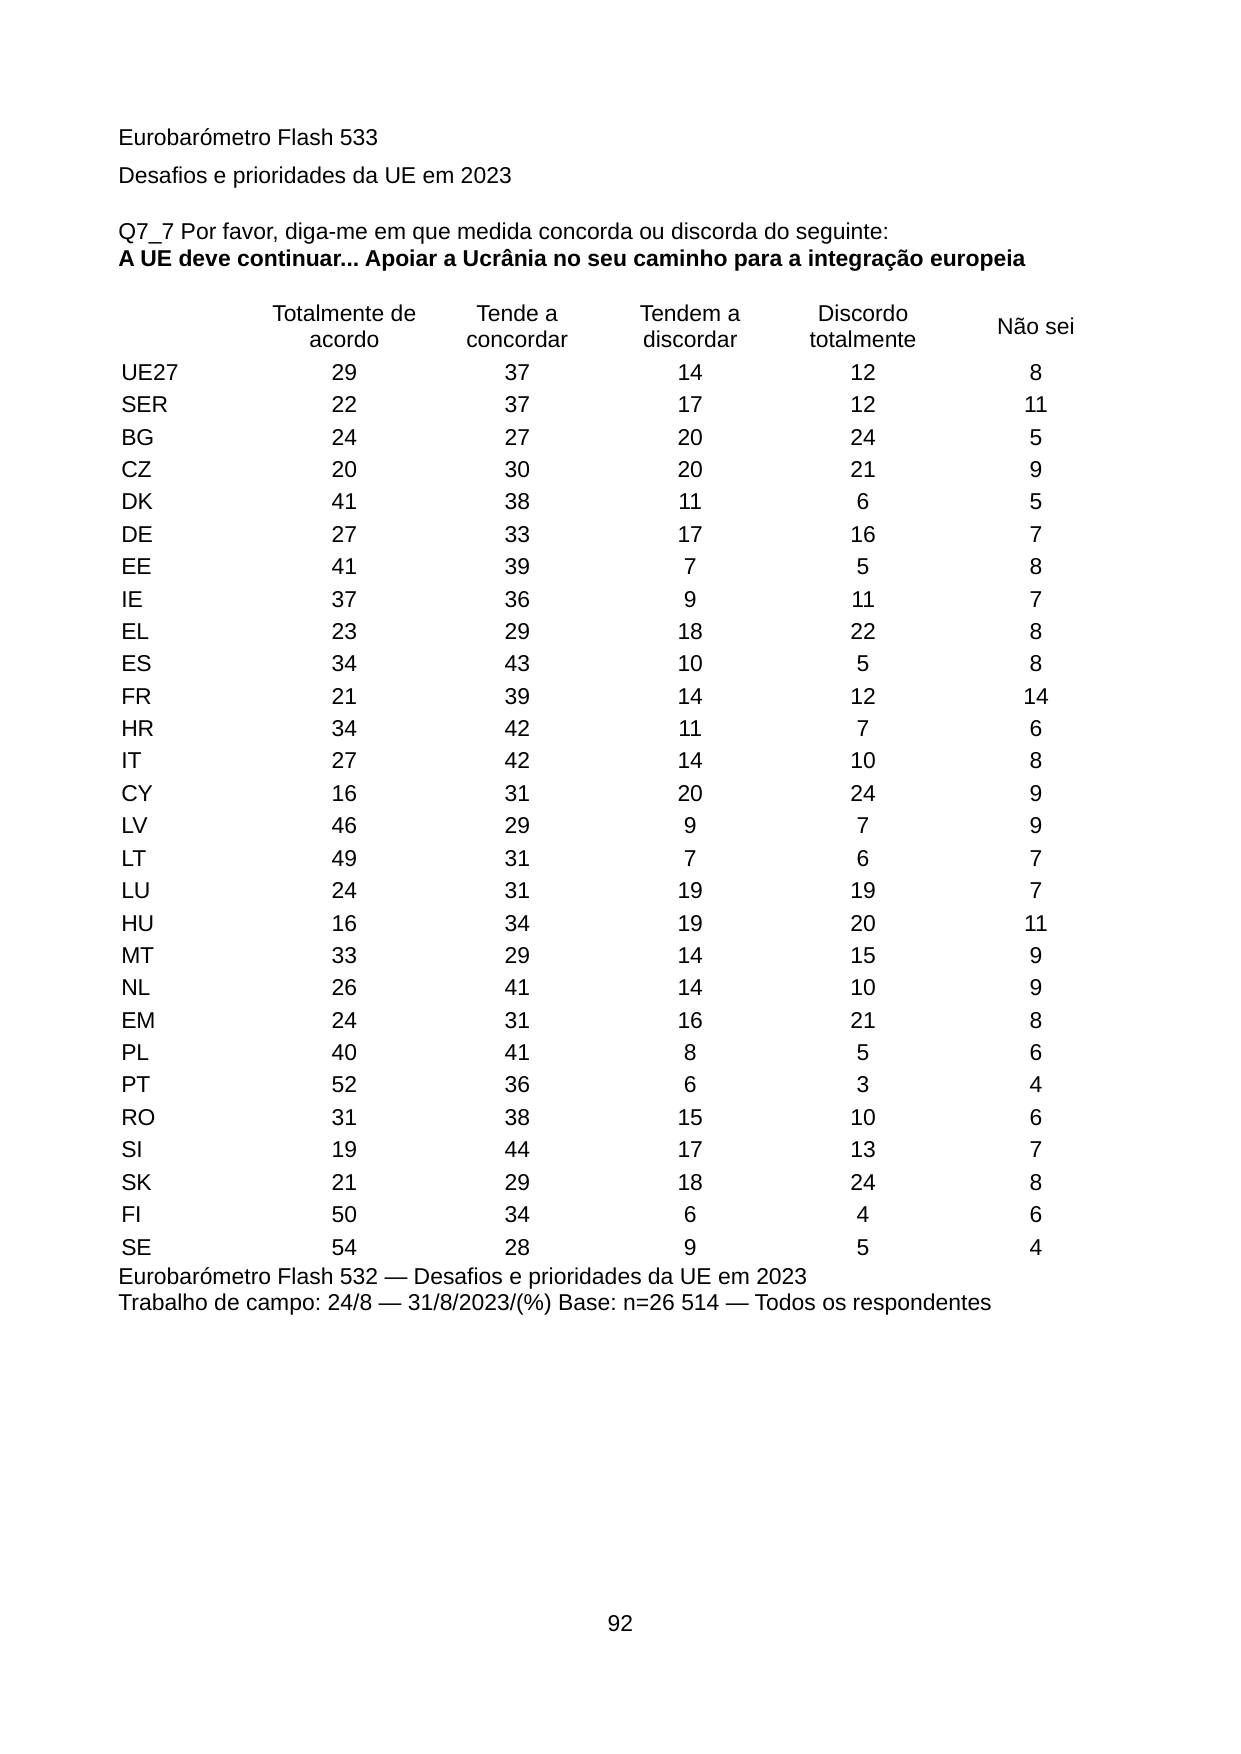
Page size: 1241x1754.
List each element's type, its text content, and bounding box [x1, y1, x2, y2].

table_cell 15 [776, 939, 949, 971]
table_cell EM [118, 1004, 258, 1036]
table_cell 14 [604, 680, 776, 712]
table_cell 5 [949, 421, 1122, 453]
table_cell 24 [258, 1004, 431, 1036]
table_cell 17 [604, 388, 776, 421]
table_cell 28 [431, 1230, 603, 1263]
table_cell 11 [949, 388, 1122, 421]
table_cell 22 [258, 388, 431, 421]
table_cell 14 [604, 971, 776, 1004]
table_cell 24 [776, 421, 949, 453]
table_cell 9 [949, 809, 1122, 842]
table_cell 21 [776, 453, 949, 485]
table_cell 34 [258, 712, 431, 744]
table_cell 24 [776, 1166, 949, 1198]
table_cell 11 [949, 906, 1122, 939]
table_cell 8 [949, 745, 1122, 777]
table_cell 18 [604, 1166, 776, 1198]
table_cell 41 [258, 485, 431, 518]
table_cell 27 [258, 745, 431, 777]
table_cell 4 [949, 1230, 1122, 1263]
table_cell NL [118, 971, 258, 1004]
text Trabalho de campo: 24/8 — 31/8/2023/(%) Base: n=26 514 — Todos os respondentes [118, 1289, 1122, 1316]
table_cell 19 [258, 1133, 431, 1166]
table_cell 15 [604, 1101, 776, 1133]
table_cell 41 [431, 1036, 603, 1068]
table_cell DK [118, 485, 258, 518]
table_cell BG [118, 421, 258, 453]
table_cell 21 [258, 680, 431, 712]
table_cell PT [118, 1069, 258, 1101]
table_header Discordo totalmente [776, 297, 949, 356]
table_cell 42 [431, 745, 603, 777]
table_cell LT [118, 842, 258, 874]
table_cell HR [118, 712, 258, 744]
table_cell 12 [776, 356, 949, 388]
table_cell 30 [431, 453, 603, 485]
table_cell 54 [258, 1230, 431, 1263]
table_cell LU [118, 874, 258, 906]
table_cell 50 [258, 1198, 431, 1230]
table_cell 10 [776, 1101, 949, 1133]
table_cell 31 [258, 1101, 431, 1133]
table_cell 23 [258, 615, 431, 647]
table_cell 31 [431, 874, 603, 906]
table_cell 4 [949, 1069, 1122, 1101]
table_cell 27 [431, 421, 603, 453]
table_cell 21 [258, 1166, 431, 1198]
table_cell 5 [776, 1230, 949, 1263]
table_cell IT [118, 745, 258, 777]
table_cell 34 [258, 647, 431, 680]
table_cell SI [118, 1133, 258, 1166]
table_cell 13 [776, 1133, 949, 1166]
table_cell 36 [431, 583, 603, 615]
table_cell 16 [776, 518, 949, 550]
table_cell 8 [949, 1166, 1122, 1198]
table_cell 33 [431, 518, 603, 550]
table_cell 6 [604, 1198, 776, 1230]
table_cell HU [118, 906, 258, 939]
text Eurobarómetro Flash 532 — Desafios e prioridades da UE em 2023 [118, 1263, 1122, 1289]
table_cell 20 [258, 453, 431, 485]
table_cell 20 [776, 906, 949, 939]
table_cell 12 [776, 680, 949, 712]
table_cell 21 [776, 1004, 949, 1036]
table_cell PL [118, 1036, 258, 1068]
table_cell 11 [604, 485, 776, 518]
table_cell 27 [258, 518, 431, 550]
table_cell 16 [604, 1004, 776, 1036]
table_cell 5 [776, 1036, 949, 1068]
table_cell 41 [431, 971, 603, 1004]
table_cell 9 [949, 453, 1122, 485]
table_cell 36 [431, 1069, 603, 1101]
table_cell 39 [431, 680, 603, 712]
table_cell 14 [604, 745, 776, 777]
table_cell EE [118, 550, 258, 582]
table_cell 8 [949, 356, 1122, 388]
table_cell 14 [949, 680, 1122, 712]
table_cell SER [118, 388, 258, 421]
table_cell 9 [604, 809, 776, 842]
table_cell 9 [949, 777, 1122, 809]
table_cell 11 [776, 583, 949, 615]
table_cell 7 [949, 518, 1122, 550]
table_cell 9 [949, 939, 1122, 971]
table_cell 38 [431, 1101, 603, 1133]
table_cell 41 [258, 550, 431, 582]
table_cell 8 [949, 647, 1122, 680]
table_cell 10 [776, 745, 949, 777]
table_cell CZ [118, 453, 258, 485]
table_cell 16 [258, 906, 431, 939]
table_cell UE27 [118, 356, 258, 388]
table_cell 34 [431, 906, 603, 939]
table_cell 29 [431, 939, 603, 971]
table_cell 42 [431, 712, 603, 744]
table_cell 17 [604, 1133, 776, 1166]
table_cell 44 [431, 1133, 603, 1166]
table_cell FI [118, 1198, 258, 1230]
table_cell 31 [431, 1004, 603, 1036]
table_cell 8 [949, 615, 1122, 647]
table_cell IE [118, 583, 258, 615]
table_cell 38 [431, 485, 603, 518]
table_header Não sei [949, 297, 1122, 356]
table_cell 20 [604, 453, 776, 485]
table_cell 22 [776, 615, 949, 647]
table_cell 14 [604, 939, 776, 971]
table_header Tende a concordar [431, 297, 603, 356]
table_cell 19 [604, 906, 776, 939]
table_cell 6 [949, 1036, 1122, 1068]
table_cell 9 [604, 1230, 776, 1263]
table_cell 10 [604, 647, 776, 680]
table_cell 16 [258, 777, 431, 809]
table_cell 9 [949, 971, 1122, 1004]
table_cell 7 [949, 874, 1122, 906]
table_cell 39 [431, 550, 603, 582]
table_cell 37 [431, 356, 603, 388]
table_cell 31 [431, 842, 603, 874]
table_cell 11 [604, 712, 776, 744]
table_cell 7 [776, 809, 949, 842]
table_cell 46 [258, 809, 431, 842]
table_cell 14 [604, 356, 776, 388]
table_cell 19 [776, 874, 949, 906]
table_cell 8 [604, 1036, 776, 1068]
table_cell SK [118, 1166, 258, 1198]
table_cell 6 [776, 485, 949, 518]
table_cell 5 [776, 647, 949, 680]
table_cell 18 [604, 615, 776, 647]
table_cell 37 [258, 583, 431, 615]
table_cell 52 [258, 1069, 431, 1101]
table_cell 7 [949, 1133, 1122, 1166]
table_cell 49 [258, 842, 431, 874]
table_cell 26 [258, 971, 431, 1004]
table_cell MT [118, 939, 258, 971]
table_cell 6 [949, 1198, 1122, 1230]
table_cell 5 [949, 485, 1122, 518]
table_cell 20 [604, 777, 776, 809]
table_cell 37 [431, 388, 603, 421]
table_cell 31 [431, 777, 603, 809]
table_cell 29 [258, 356, 431, 388]
table_cell 43 [431, 647, 603, 680]
table_cell 29 [431, 1166, 603, 1198]
table_header Tendem a discordar [604, 297, 776, 356]
table_cell 7 [604, 842, 776, 874]
table_cell 6 [949, 1101, 1122, 1133]
text A UE deve continuar... Apoiar a Ucrânia no seu caminho para a integração europeia [118, 244, 1122, 271]
table_cell 17 [604, 518, 776, 550]
table_header [118, 297, 258, 356]
table_cell 9 [604, 583, 776, 615]
table_cell 40 [258, 1036, 431, 1068]
table_cell LV [118, 809, 258, 842]
table_cell DE [118, 518, 258, 550]
table_cell 24 [258, 874, 431, 906]
table_cell EL [118, 615, 258, 647]
table_cell 8 [949, 1004, 1122, 1036]
table_cell 34 [431, 1198, 603, 1230]
table_cell 4 [776, 1198, 949, 1230]
table_cell 7 [776, 712, 949, 744]
table_cell 24 [258, 421, 431, 453]
table_cell 3 [776, 1069, 949, 1101]
table_cell 6 [604, 1069, 776, 1101]
table_cell 20 [604, 421, 776, 453]
table_header Totalmente de acordo [258, 297, 431, 356]
table_cell 7 [604, 550, 776, 582]
table_cell 6 [776, 842, 949, 874]
table_cell 29 [431, 615, 603, 647]
table_cell 6 [949, 712, 1122, 744]
table_cell RO [118, 1101, 258, 1133]
table_cell 10 [776, 971, 949, 1004]
table_cell 5 [776, 550, 949, 582]
table_cell 24 [776, 777, 949, 809]
text Q7_7 Por favor, diga-me em que medida concorda ou discorda do seguinte: [118, 218, 1122, 244]
table_cell 7 [949, 583, 1122, 615]
table_cell FR [118, 680, 258, 712]
table_cell 33 [258, 939, 431, 971]
table_cell 19 [604, 874, 776, 906]
table_cell CY [118, 777, 258, 809]
table_cell 12 [776, 388, 949, 421]
table_cell 7 [949, 842, 1122, 874]
table_cell 8 [949, 550, 1122, 582]
table_cell 29 [431, 809, 603, 842]
table_cell SE [118, 1230, 258, 1263]
table_cell ES [118, 647, 258, 680]
